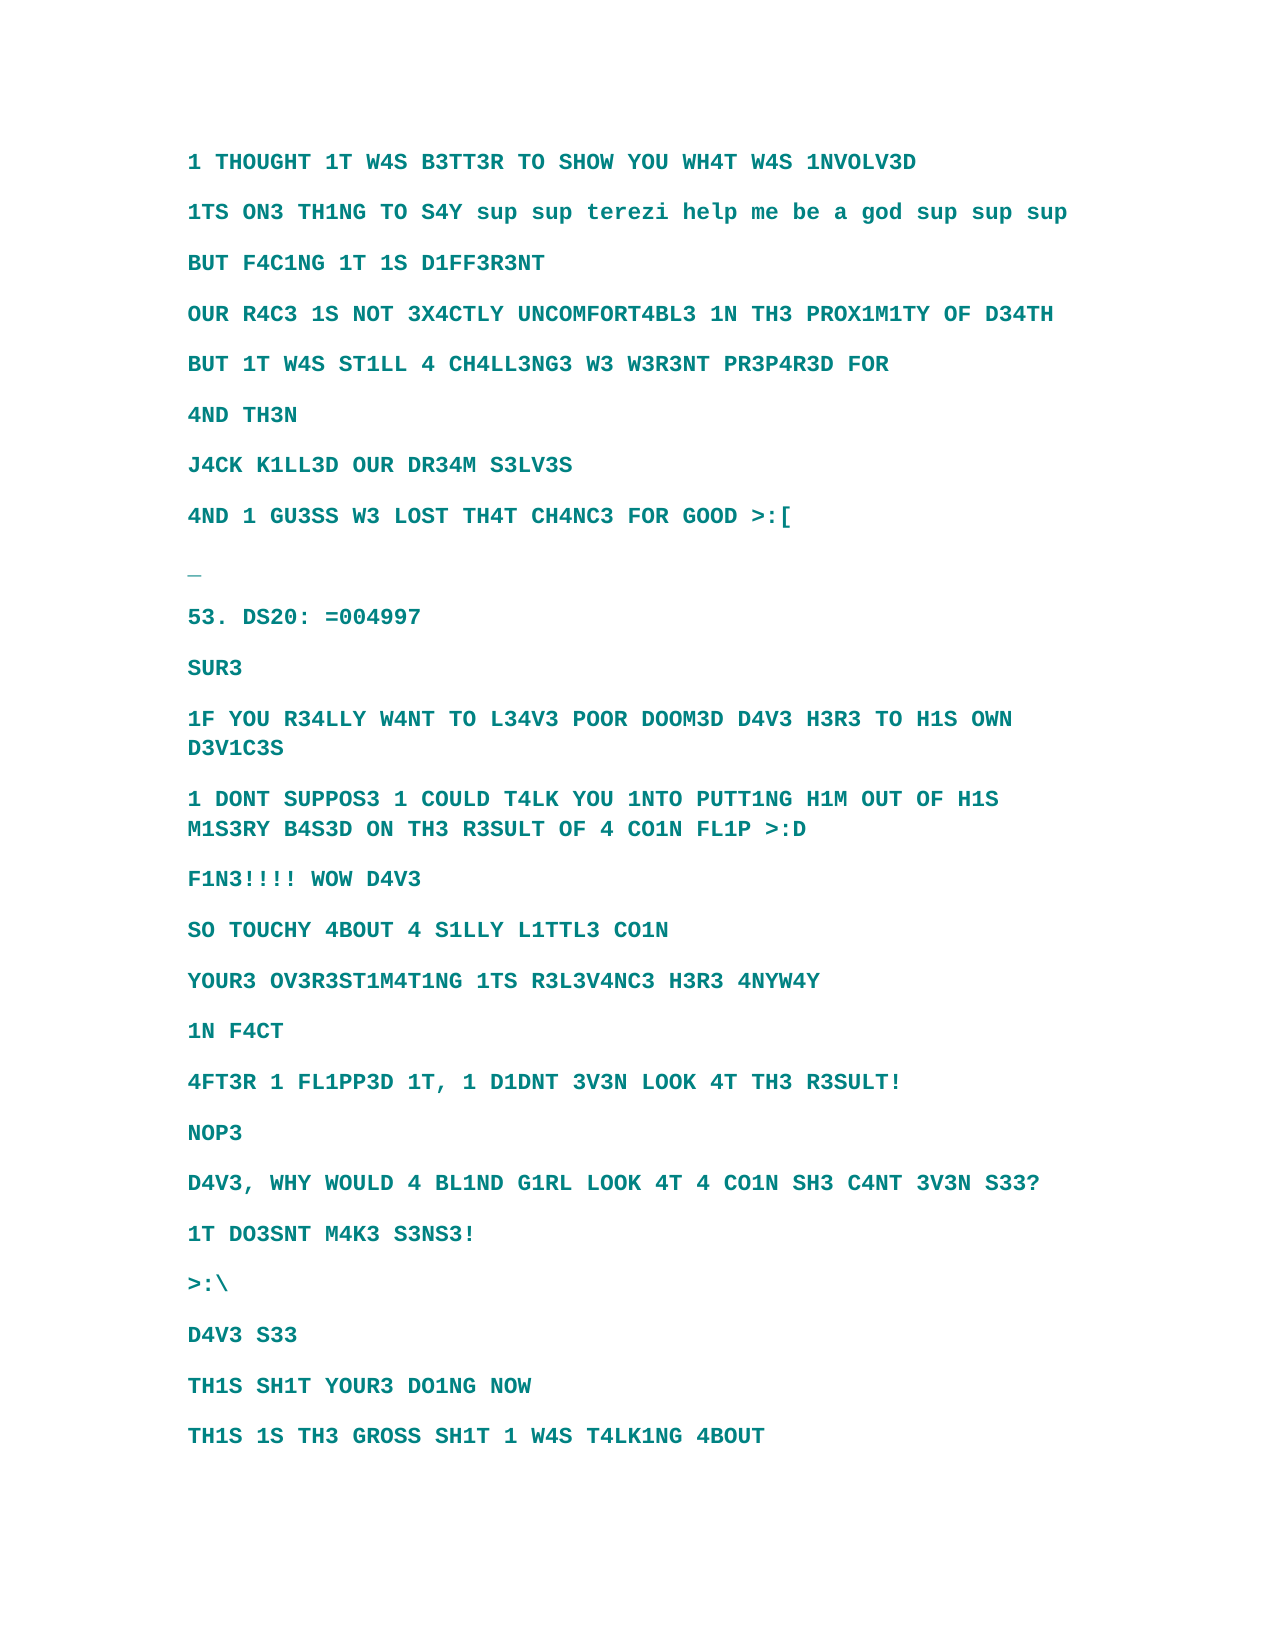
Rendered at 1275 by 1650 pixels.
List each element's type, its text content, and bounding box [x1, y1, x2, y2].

text 4ND 1 GU3SS W3 LOST TH4T CH4NC3 FOR GOOD >:[ [187, 504, 1087, 530]
text >:\ [187, 1273, 1087, 1299]
text F1N3!!!! WOW D4V3 [187, 868, 1087, 894]
text 1N F4CT [187, 1019, 1087, 1046]
text YOUR3 OV3R3ST1M4T1NG 1TS R3L3V4NC3 H3R3 4NYW4Y [187, 969, 1087, 995]
text TH1S SH1T YOUR3 DO1NG NOW [187, 1374, 1087, 1400]
text 1F YOU R34LLY W4NT TO L34V3 POOR DOOM3D D4V3 H3R3 TO H1S OWN D3V1C3S [187, 707, 1087, 763]
text D4V3 S33 [187, 1323, 1087, 1349]
text SO TOUCHY 4BOUT 4 S1LLY L1TTL3 CO1N [187, 918, 1087, 944]
text SUR3 [187, 656, 1087, 682]
text NOP3 [187, 1121, 1087, 1147]
text J4CK K1LL3D OUR DR34M S3LV3S [187, 454, 1087, 480]
text 1 THOUGHT 1T W4S B3TT3R TO SHOW YOU WH4T W4S 1NVOLV3D [187, 150, 1087, 176]
text D4V3, WHY WOULD 4 BL1ND G1RL LOOK 4T 4 CO1N SH3 C4NT 3V3N S33? [187, 1171, 1087, 1197]
text _ [187, 555, 1087, 581]
text 1T DO3SNT M4K3 S3NS3! [187, 1222, 1087, 1248]
text 53. DS20: =004997 [187, 606, 1087, 632]
text 1 DONT SUPPOS3 1 COULD T4LK YOU 1NTO PUTT1NG H1M OUT OF H1S M1S3RY B4S3D ON TH3 R3SULT OF 4 CO1N FL1P >:D [187, 787, 1087, 843]
text 1TS ON3 TH1NG TO S4Y sup sup terezi help me be a god sup sup sup [187, 201, 1087, 227]
text OUR R4C3 1S NOT 3X4CTLY UNCOMFORT4BL3 1N TH3 PROX1M1TY OF D34TH [187, 302, 1087, 328]
text 4FT3R 1 FL1PP3D 1T, 1 D1DNT 3V3N LOOK 4T TH3 R3SULT! [187, 1070, 1087, 1096]
text BUT 1T W4S ST1LL 4 CH4LL3NG3 W3 W3R3NT PR3P4R3D FOR [187, 352, 1087, 378]
text 4ND TH3N [187, 403, 1087, 429]
text BUT F4C1NG 1T 1S D1FF3R3NT [187, 251, 1087, 277]
text TH1S 1S TH3 GROSS SH1T 1 W4S T4LK1NG 4BOUT [187, 1424, 1087, 1451]
